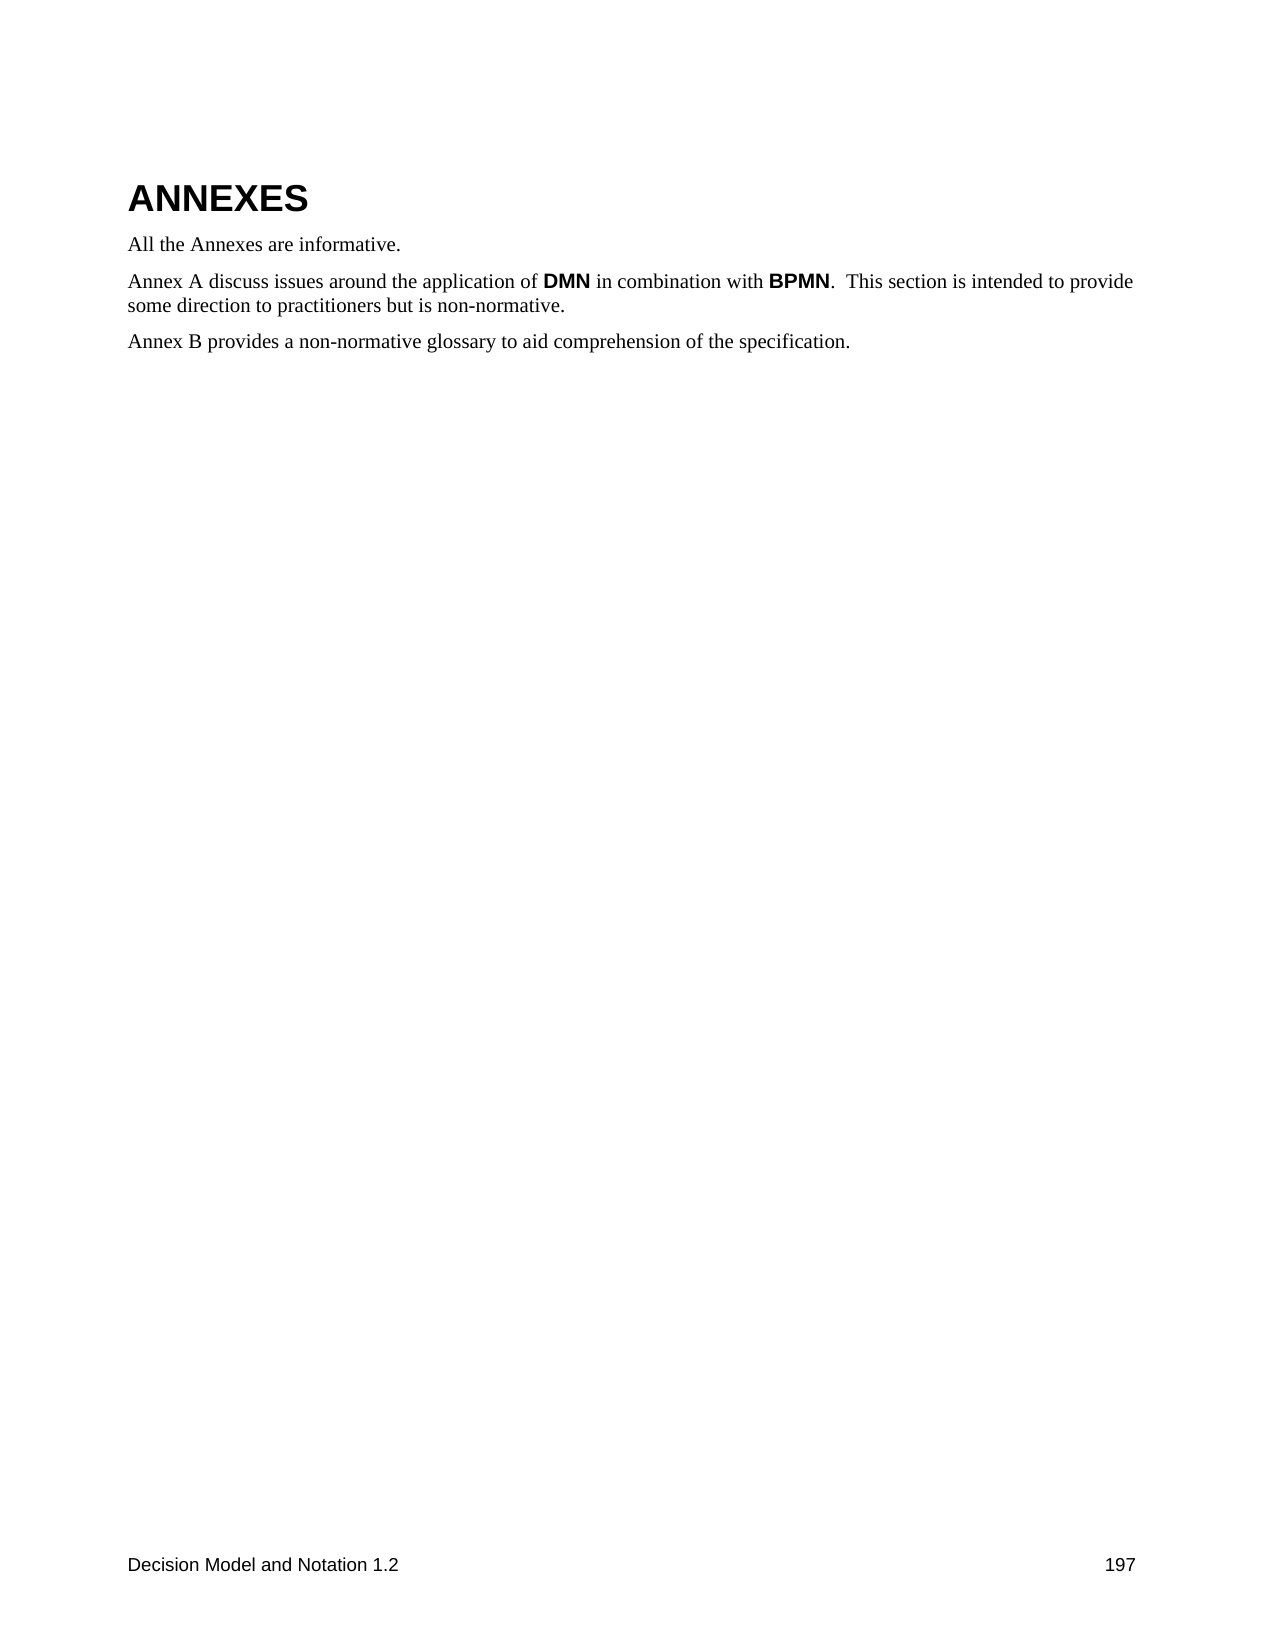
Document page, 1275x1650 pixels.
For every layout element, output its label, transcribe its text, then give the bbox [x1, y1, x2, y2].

text All the Annexes are informative. [127, 232, 1147, 256]
text Annex A. discuss issues around the application of DMN in combination with BPMN. This section is intended to provide some direction to practitioners but is non-normative. [127, 269, 1147, 317]
text Annex B. provides a non-normative glossary to aid comprehension of the specification. [127, 329, 1147, 353]
text ANNEXES [127, 176, 1147, 219]
